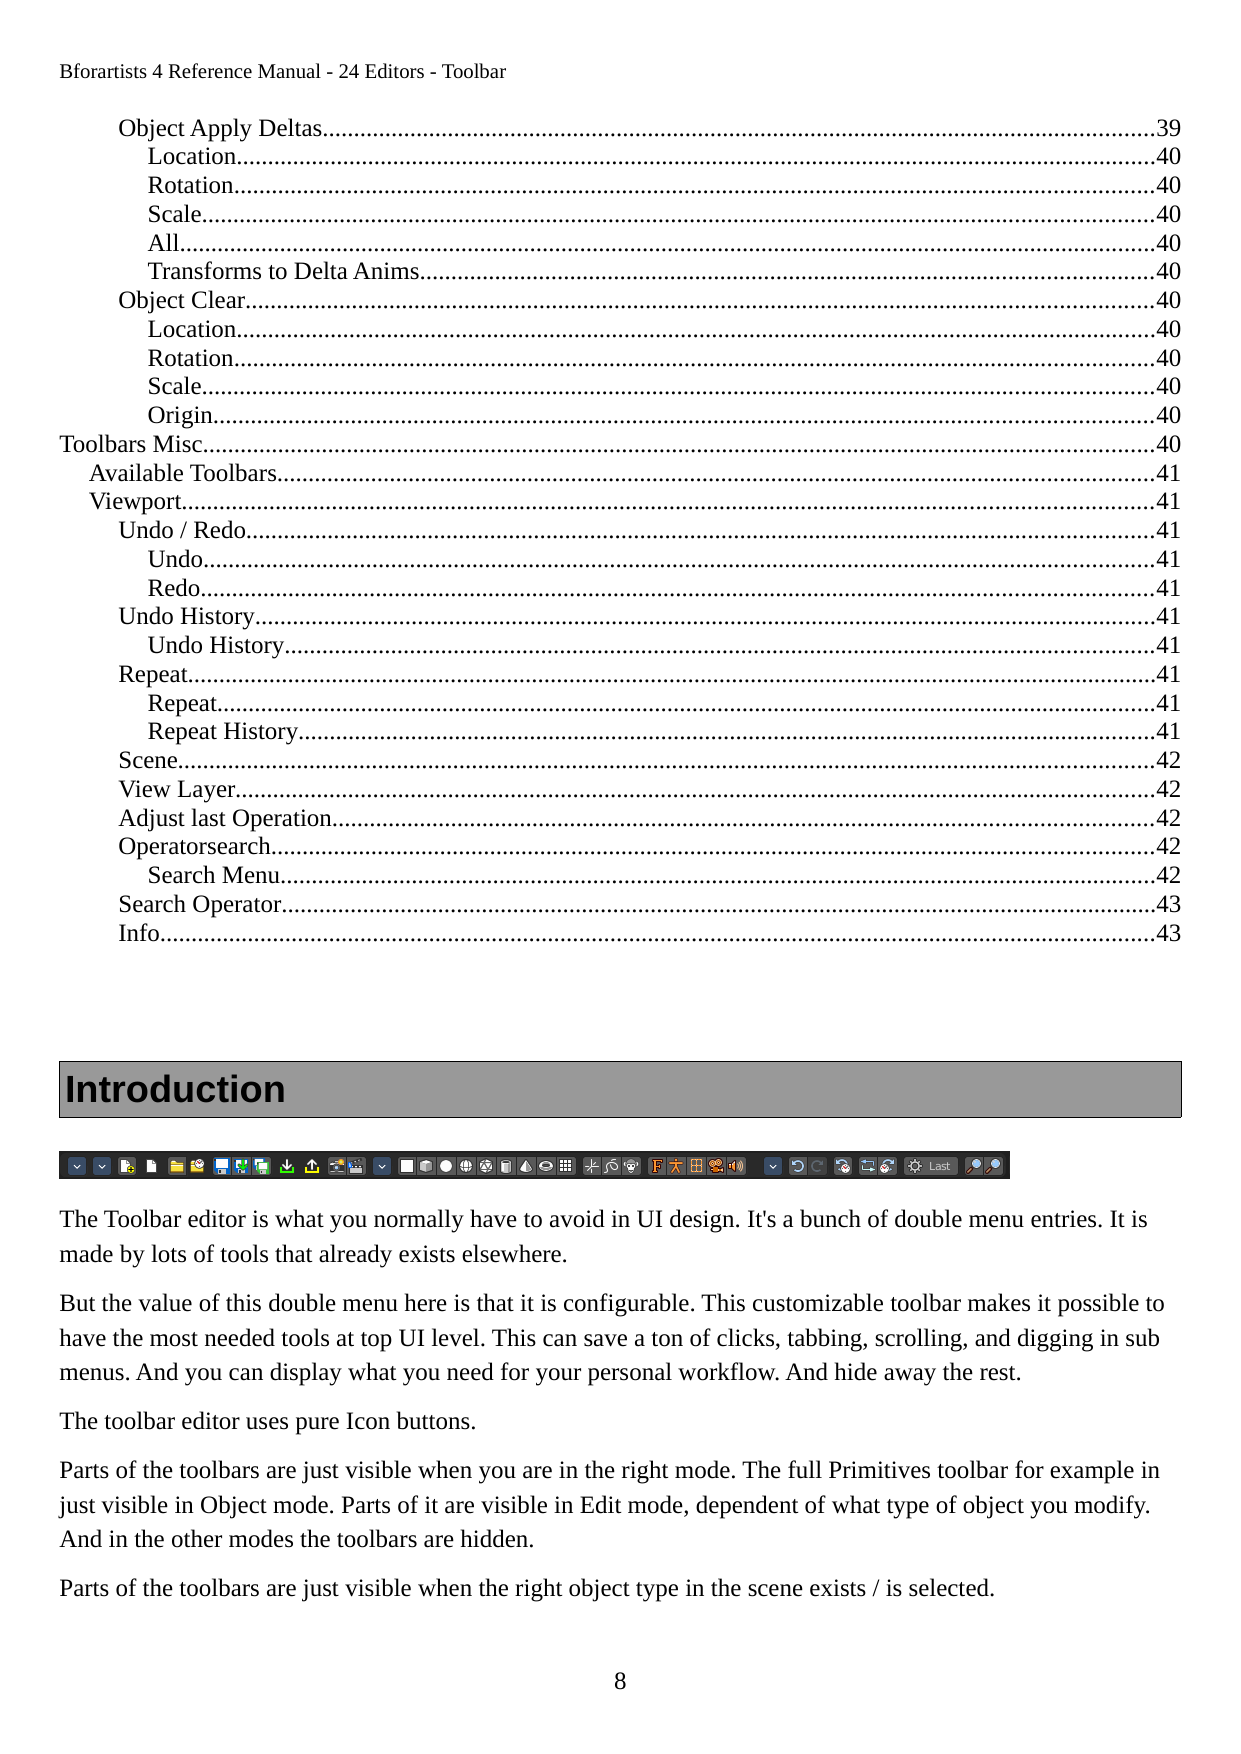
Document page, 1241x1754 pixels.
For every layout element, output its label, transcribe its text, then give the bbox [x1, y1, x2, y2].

text Operatorsearch 42 [118, 831, 1181, 860]
text Transforms to Delta Anims 40 [147, 256, 1181, 285]
text Undo History 41 [147, 630, 1181, 659]
text Undo / Redo 41 [118, 515, 1181, 544]
table_header Introduction [60, 1062, 1181, 1117]
text Rotation 40 [147, 343, 1181, 371]
text Object Clear 40 [118, 285, 1181, 314]
text Parts of the toolbars are just visible when the right object type in the scene exists / is selected. [59, 1573, 1181, 1602]
text The toolbar editor uses pure Icon buttons. [59, 1406, 1181, 1435]
text Repeat History 41 [147, 716, 1181, 745]
text But the value of this double menu here is that it is configurable. This customizable toolbar makes it possible to have the most needed tools at top UI level. This can save a ton of clicks, tabbing, scrolling, and digging in sub menus. And you can display what you need for your personal workflow. And hide away the rest. [59, 1288, 1181, 1386]
text Viewport 41 [88, 486, 1181, 515]
text Rotation 40 [147, 170, 1181, 199]
text Scale 40 [147, 371, 1181, 400]
text Info 43 [118, 918, 1181, 946]
text Undo History 41 [118, 601, 1181, 630]
text Undo 41 [147, 544, 1181, 573]
text Scale 40 [147, 199, 1181, 228]
text The Toolbar editor is what you normally have to avoid in UI design. It's a bunch of double menu entries. It is made by lots of tools that already exists elsewhere. [59, 1204, 1181, 1268]
text Available Toolbars 41 [88, 458, 1181, 486]
text Repeat 41 [118, 659, 1181, 688]
text Search Menu 42 [147, 860, 1181, 889]
text Object Apply Deltas 39 [118, 113, 1181, 141]
picture [59, 1151, 1010, 1179]
text Parts of the toolbars are just visible when you are in the right mode. The full Primitives toolbar for example in just visible in Object mode. Parts of it are visible in Edit mode, dependent of what type of object you modify. And in the other modes the toolbars are hidden. [59, 1455, 1181, 1553]
text View Layer 42 [118, 774, 1181, 803]
text Location 40 [147, 314, 1181, 343]
text Adjust last Operation 42 [118, 803, 1181, 831]
text Search Operator 43 [118, 889, 1181, 918]
text Origin 40 [147, 400, 1181, 429]
text Location 40 [147, 141, 1181, 170]
text Redo 41 [147, 573, 1181, 601]
text Scene 42 [118, 745, 1181, 774]
text All 40 [147, 228, 1181, 256]
text Toolbars Misc 40 [59, 429, 1181, 458]
text Repeat 41 [147, 688, 1181, 716]
